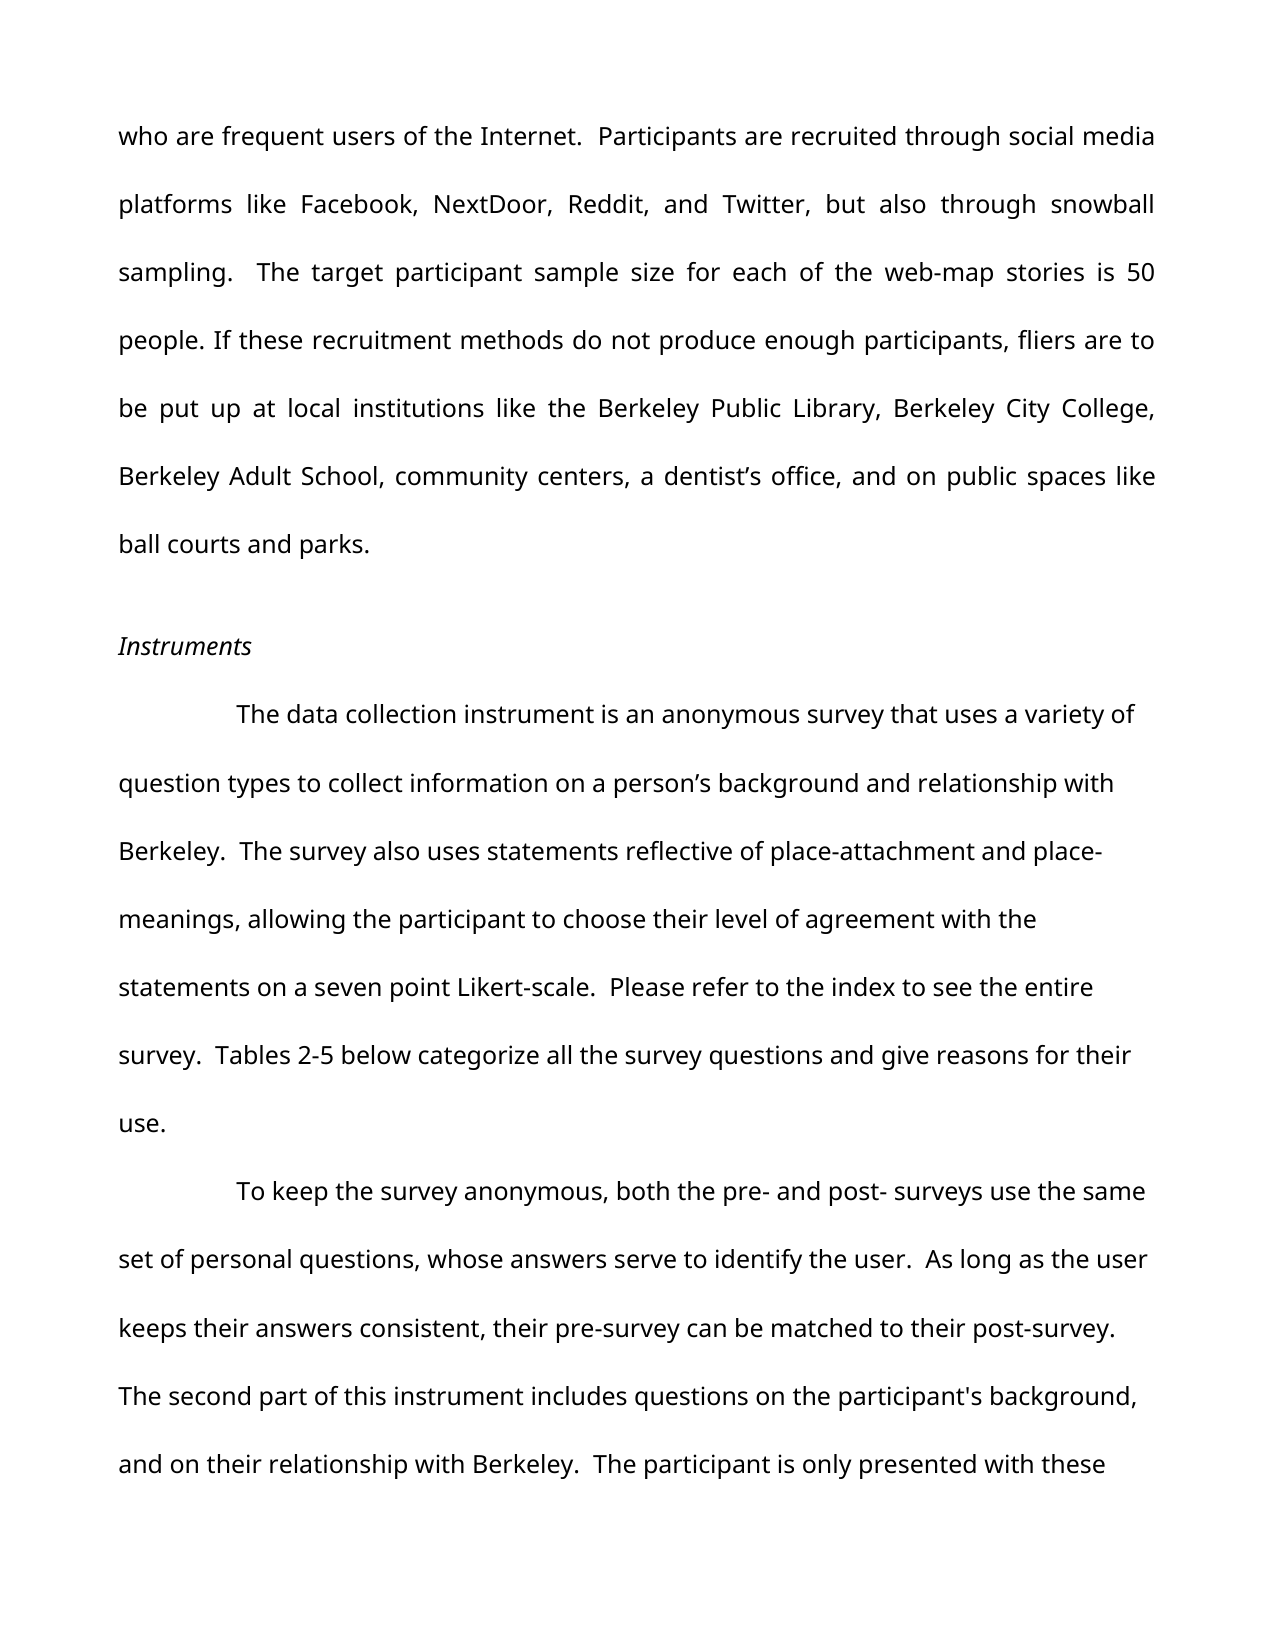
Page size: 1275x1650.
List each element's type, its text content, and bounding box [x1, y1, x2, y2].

text who are frequent users of the Internet. Participants are recruited through social media platforms like Facebook, NextDoor, Reddit, and Twitter, but also through snowball sampling. The target participant sample size for each of the web-map stories is 50 people. If these recruitment methods do not produce enough participants, fliers are to be put up at local institutions like the Berkeley Public Library, Berkeley City College, Berkeley Adult School, community centers, a dentist’s office, and on public spaces like ball courts and parks. [118, 118, 1157, 561]
text The data collection instrument is an anonymous survey that uses a variety of question types to collect information on a person’s background and relationship with Berkeley. The survey also uses statements reflective of place-attachment and place-meanings, allowing the participant to choose their level of agreement with the statements on a seven point Likert-scale. Please refer to the index to see the entire survey. Tables 2-5 below categorize all the survey questions and give reasons for their use. [118, 697, 1157, 1140]
text To keep the survey anonymous, both the pre- and post- surveys use the same set of personal questions, whose answers serve to identify the user. As long as the user keeps their answers consistent, their pre-survey can be matched to their post-survey. The second part of this instrument includes questions on the participant's background, and on their relationship with Berkeley. The participant is only presented with these [118, 1174, 1157, 1481]
text Instruments [118, 629, 1157, 663]
